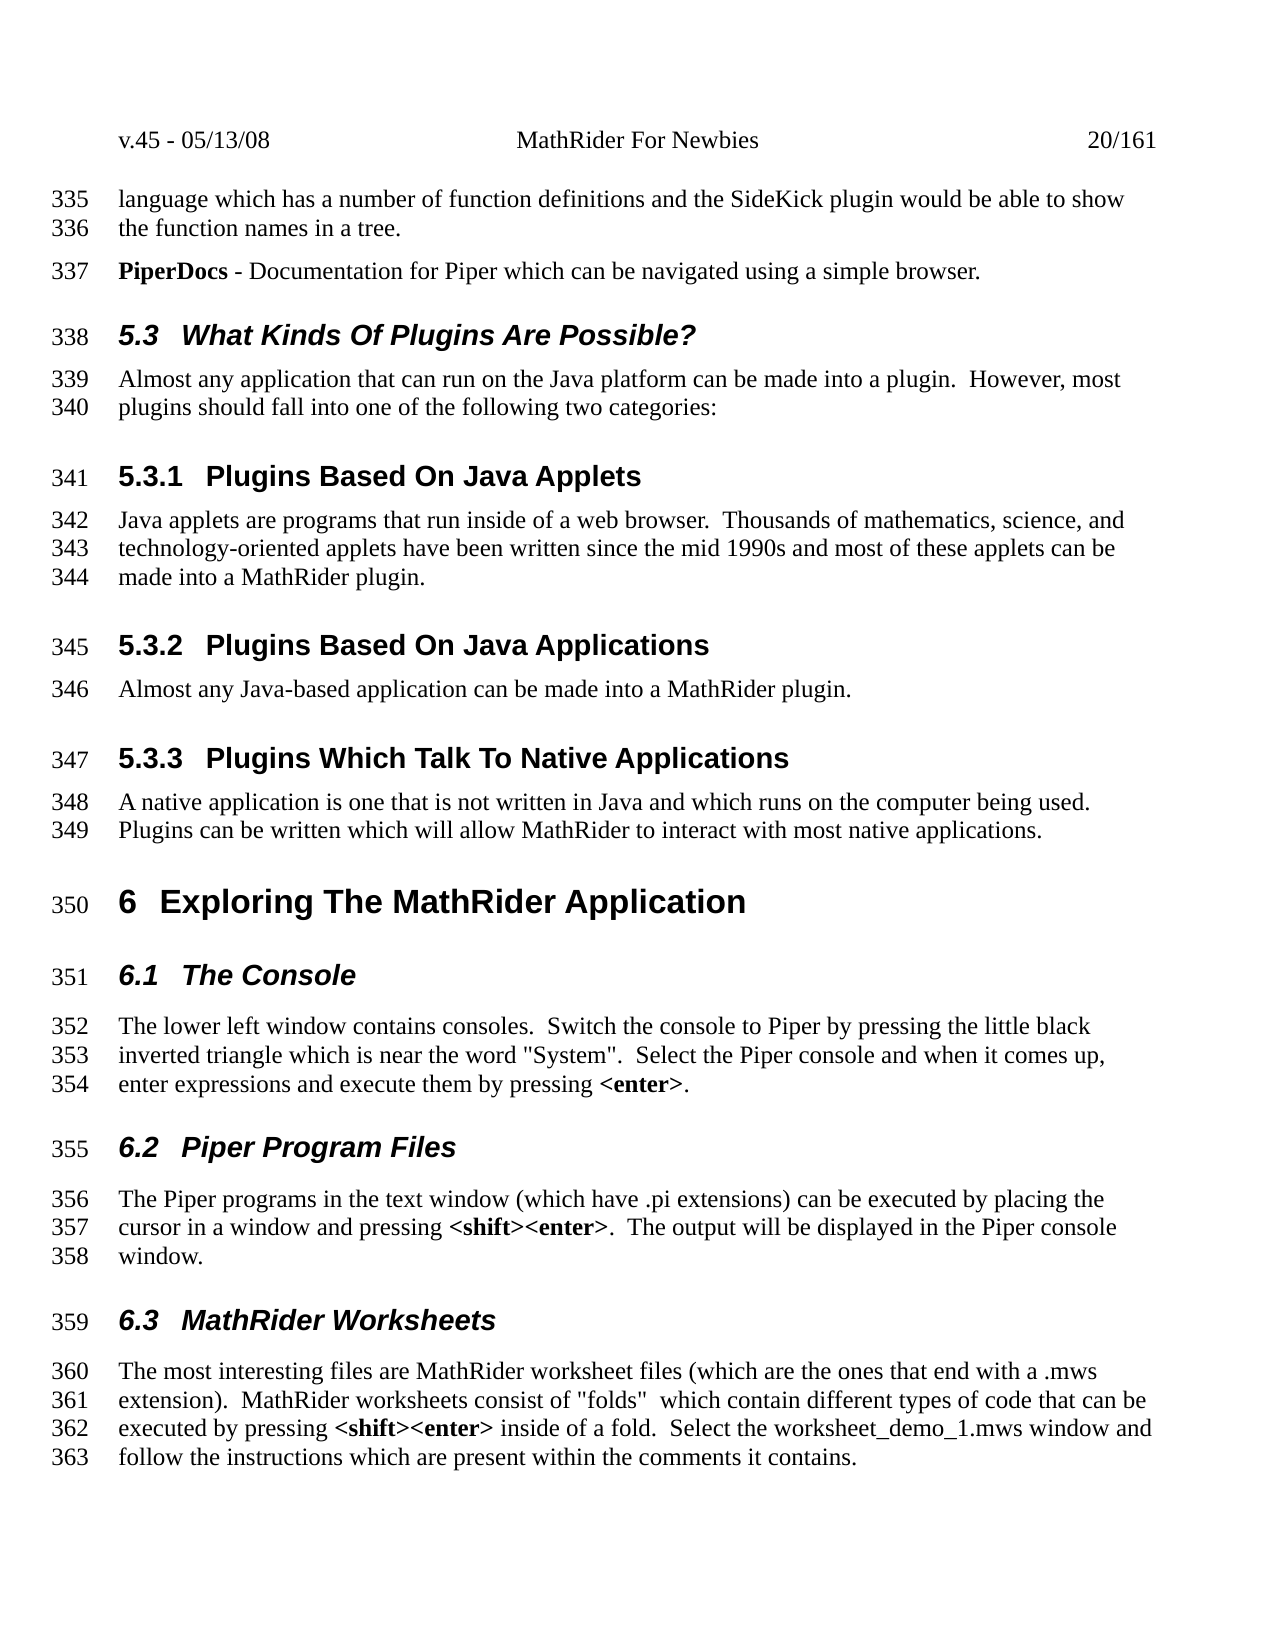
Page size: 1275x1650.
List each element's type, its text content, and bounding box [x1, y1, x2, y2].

text The Piper programs in the text window (which have .pi extensions) can be executed by placing the cursor in a window and pressing <shift><enter>. The output will be displayed in the Piper console window. [118, 1184, 1157, 1270]
subtitle The Console [118, 958, 1157, 991]
text The most interesting files are MathRider worksheet files (which are the ones that end with a .mws extension). MathRider worksheets consist of "folds" which contain different types of code that can be executed by pressing <shift><enter> inside of a fold. Select the worksheet_demo_1.mws window and follow the instructions which are present within the comments it contains. [118, 1356, 1157, 1471]
subtitle Plugins Which Talk To Native Applications [118, 741, 1157, 774]
text PiperDocs - Documentation for Piper which can be navigated using a simple browser. [118, 256, 1157, 285]
subtitle Piper Program Files [118, 1130, 1157, 1164]
text A native application is one that is not written in Java and which runs on the computer being used. Plugins can be written which will allow MathRider to interact with most native applications. [118, 787, 1157, 844]
text The lower left window contains consoles. Switch the console to Piper by pressing the little black inverted triangle which is near the word "System". Select the Piper console and when it comes up, enter expressions and execute them by pressing <enter>. [118, 1011, 1157, 1098]
subtitle What Kinds Of Plugins Are Possible? [118, 318, 1157, 351]
subtitle Exploring The MathRider Application [118, 882, 1157, 920]
subtitle Plugins Based On Java Applets [118, 459, 1157, 492]
text Java applets are programs that run inside of a web browser. Thousands of mathematics, science, and technology-oriented applets have been written since the mid 1990s and most of these applets can be made into a MathRider plugin. [118, 505, 1157, 591]
subtitle Plugins Based On Java Applications [118, 628, 1157, 662]
text Almost any Java-based application can be made into a MathRider plugin. [118, 674, 1157, 703]
subtitle MathRider Worksheets [118, 1302, 1157, 1336]
text language which has a number of function definitions and the SideKick plugin would be able to show the function names in a tree. [118, 184, 1157, 241]
text Almost any application that can run on the Java platform can be made into a plugin. However, most plugins should fall into one of the following two categories: [118, 364, 1157, 421]
